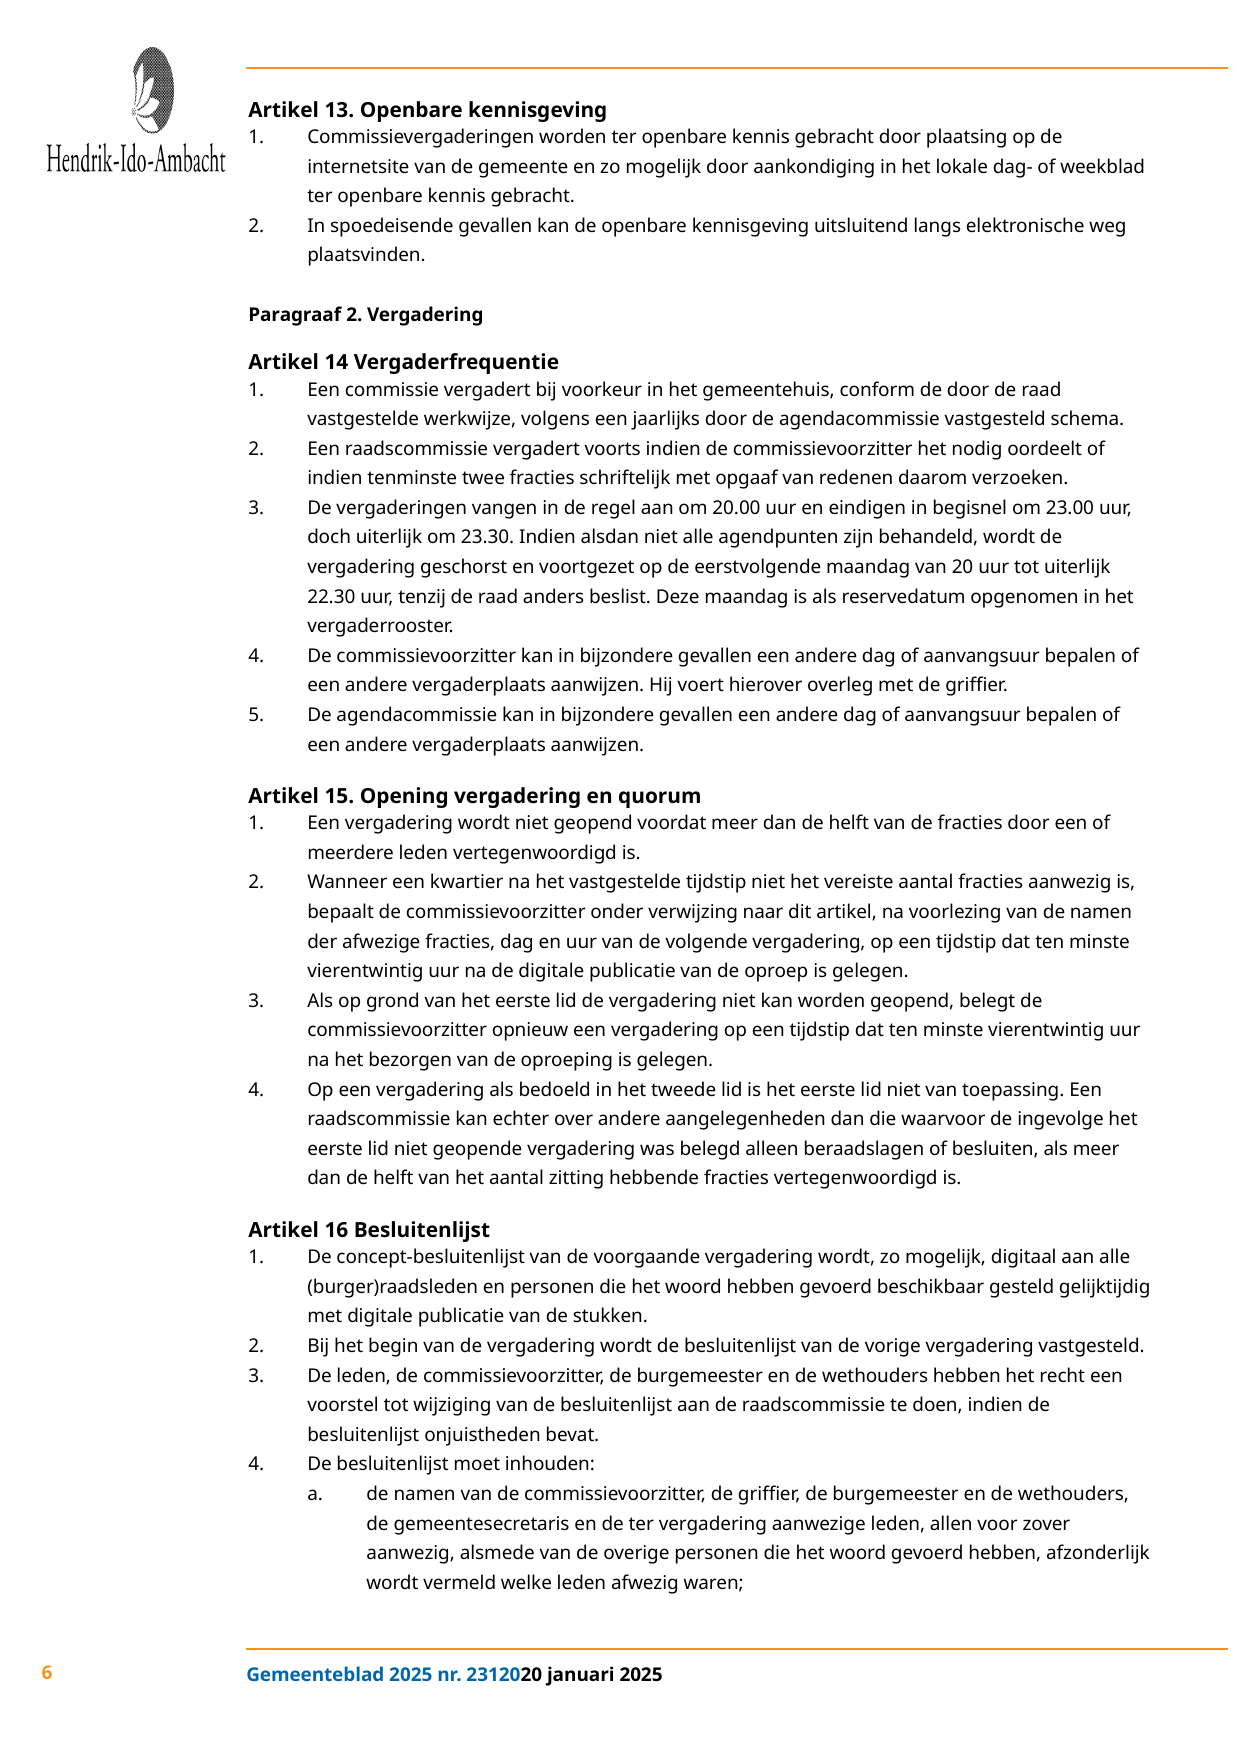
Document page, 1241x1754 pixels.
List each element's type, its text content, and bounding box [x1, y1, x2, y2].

list Een raadscommissie vergadert voorts indien de commissievoorzitter het nodig oordeelt of indien tenminste twee fracties schriftelijk met opgaaf van redenen daarom verzoeken. [248, 435, 1152, 490]
text Artikel 16 Besluitenlijst [248, 1215, 1152, 1243]
list De leden, de commissievoorzitter, de burgemeester en de wethouders hebben het recht een voorstel tot wijziging van de besluitenlijst aan de raadscommissie te doen, indien de besluitenlijst onjuistheden bevat. [248, 1362, 1152, 1447]
text Artikel 14 Vergaderfrequentie [248, 347, 1152, 376]
text Artikel 13. Openbare kennisgeving [248, 95, 1152, 123]
list de namen van de commissievoorzitter, de griffier, de burgemeester en de wethouders, de gemeentesecretaris en de ter vergadering aanwezige leden, allen voor zover aanwezig, alsmede van de overige personen die het woord gevoerd hebben, afzonderlijk wordt vermeld welke leden afwezig waren; [307, 1480, 1152, 1594]
list De commissievoorzitter kan in bijzondere gevallen een andere dag of aanvangsuur bepalen of een andere vergaderplaats aanwijzen. Hij voert hierover overleg met de griffier. [248, 642, 1152, 697]
list De vergaderingen vangen in de regel aan om 20.00 uur en eindigen in begisnel om 23.00 uur, doch uiterlijk om 23.30. Indien alsdan niet alle agendpunten zijn behandeld, wordt de vergadering geschorst en voortgezet op de eerstvolgende maandag van 20 uur tot uiterlijk 22.30 uur, tenzij de raad anders beslist. Deze maandag is als reservedatum opgenomen in het vergaderrooster. [248, 494, 1152, 638]
list De besluitenlijst moet inhouden: [248, 1451, 1152, 1476]
text Paragraaf 2. Vergadering [248, 301, 1152, 326]
list De concept-besluitenlijst van de voorgaande vergadering wordt, zo mogelijk, digitaal aan alle (burger)raadsleden en personen die het woord hebben gevoerd beschikbaar gesteld gelijktijdig met digitale publicatie van de stukken. [248, 1243, 1152, 1328]
list De agendacommissie kan in bijzondere gevallen een andere dag of aanvangsuur bepalen of een andere vergaderplaats aanwijzen. [248, 701, 1152, 756]
list Als op grond van het eerste lid de vergadering niet kan worden geopend, belegt de commissievoorzitter opnieuw een vergadering op een tijdstip dat ten minste vierentwintig uur na het bezorgen van de oproeping is gelegen. [248, 987, 1152, 1072]
list Een vergadering wordt niet geopend voordat meer dan de helft van de fracties door een of meerdere leden vertegenwoordigd is. [248, 809, 1152, 865]
list Op een vergadering als bedoeld in het tweede lid is het eerste lid niet van toepassing. Een raadscommissie kan echter over andere aangelegenheden dan die waarvoor de ingevolge het eerste lid niet geopende vergadering was belegd alleen beraadslagen of besluiten, als meer dan de helft van het aantal zitting hebbende fracties vertegenwoordigd is. [248, 1076, 1152, 1190]
text Artikel 15. Opening vergadering en quorum [248, 781, 1152, 809]
list Bij het begin van de vergadering wordt de besluitenlijst van de vorige vergadering vastgesteld. [248, 1332, 1152, 1358]
list Commissievergaderingen worden ter openbare kennis gebracht door plaatsing op de internetsite van de gemeente en zo mogelijk door aankondiging in het lokale dag- of weekblad ter openbare kennis gebracht. [248, 123, 1152, 208]
list Wanneer een kwartier na het vastgestelde tijdstip niet het vereiste aantal fracties aanwezig is, bepaalt de commissievoorzitter onder verwijzing naar dit artikel, na voorlezing van de namen der afwezige fracties, dag en uur van de volgende vergadering, op een tijdstip dat ten minste vierentwintig uur na de digitale publicatie van de oproep is gelegen. [248, 869, 1152, 983]
list In spoedeisende gevallen kan de openbare kennisgeving uitsluitend langs elektronische weg plaatsvinden. [248, 212, 1152, 267]
list Een commissie vergadert bij voorkeur in het gemeentehuis, conform de door de raad vastgestelde werkwijze, volgens een jaarlijks door de agendacommissie vastgesteld schema. [248, 376, 1152, 431]
picture [41, 47, 231, 172]
